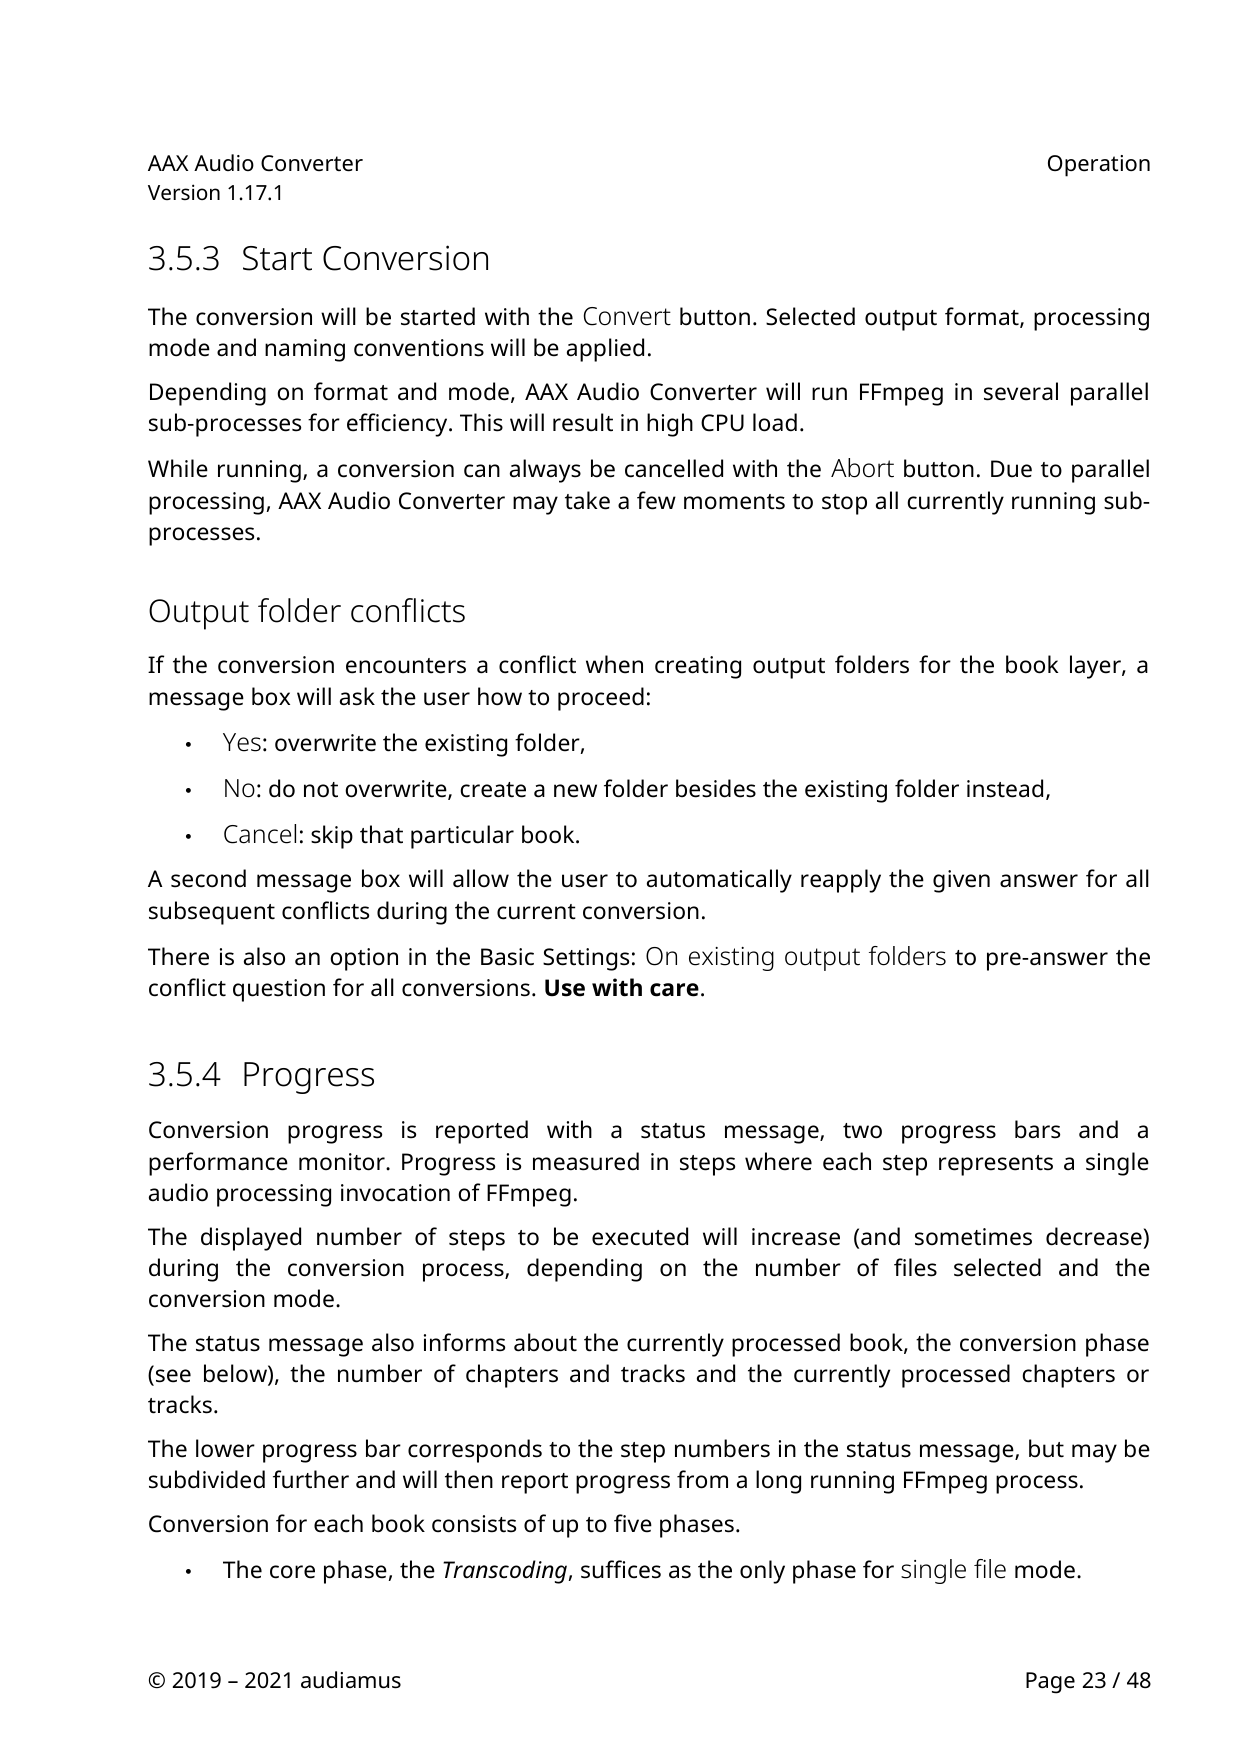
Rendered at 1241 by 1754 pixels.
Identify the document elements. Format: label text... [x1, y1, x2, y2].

text There is also an option in the Basic Settings: On existing output folders to pre-answer the conflict question for all conversions. Use with care. [148, 938, 1152, 1003]
text Depending on format and mode, AAX Audio Converter will run FFmpeg in several parallel sub-processes for efficiency. This will result in high CPU load. [148, 376, 1152, 438]
text While running, a conversion can always be cancelled with the Abort button. Due to parallel processing, AAX Audio Converter may take a few moments to stop all currently running sub-processes. [148, 451, 1152, 547]
text Conversion for each book consists of up to five phases. [148, 1508, 1152, 1539]
subtitle Progress [148, 1051, 1152, 1097]
list Yes: overwrite the existing folder, [185, 724, 1152, 758]
list Cancel: skip that particular book. [185, 817, 1152, 851]
text The lower progress bar corresponds to the step numbers in the status message, but may be subdivided further and will then report progress from a long running FFmpeg process. [148, 1433, 1152, 1495]
text The conversion will be started with the Convert button. Selected output format, processing mode and naming conventions will be applied. [148, 298, 1152, 363]
text The status message also informs about the currently processed book, the conversion phase (see below), the number of chapters and tracks and the currently processed chapters or tracks. [148, 1327, 1152, 1420]
list No: do not overwrite, create a new folder besides the existing folder instead, [185, 771, 1152, 805]
text Conversion progress is reported with a status message, two progress bars and a performance monitor. Progress is measured in steps where each step represents a single audio processing invocation of FFmpeg. [148, 1114, 1152, 1208]
text If the conversion encounters a conflict when creating output folders for the book layer, a message box will ask the user how to proceed: [148, 649, 1152, 712]
text A second message box will allow the user to automatically reapply the given answer for all subsequent conflicts during the current conversion. [148, 863, 1152, 926]
subtitle Start Conversion [148, 235, 1152, 281]
list The core phase, the Transcoding, suffices as the only phase for single file mode. [185, 1551, 1152, 1585]
text The displayed number of steps to be executed will increase (and sometimes decrease) during the conversion process, depending on the number of files selected and the conversion mode. [148, 1220, 1152, 1314]
subtitle Output folder conflicts [148, 589, 1152, 632]
